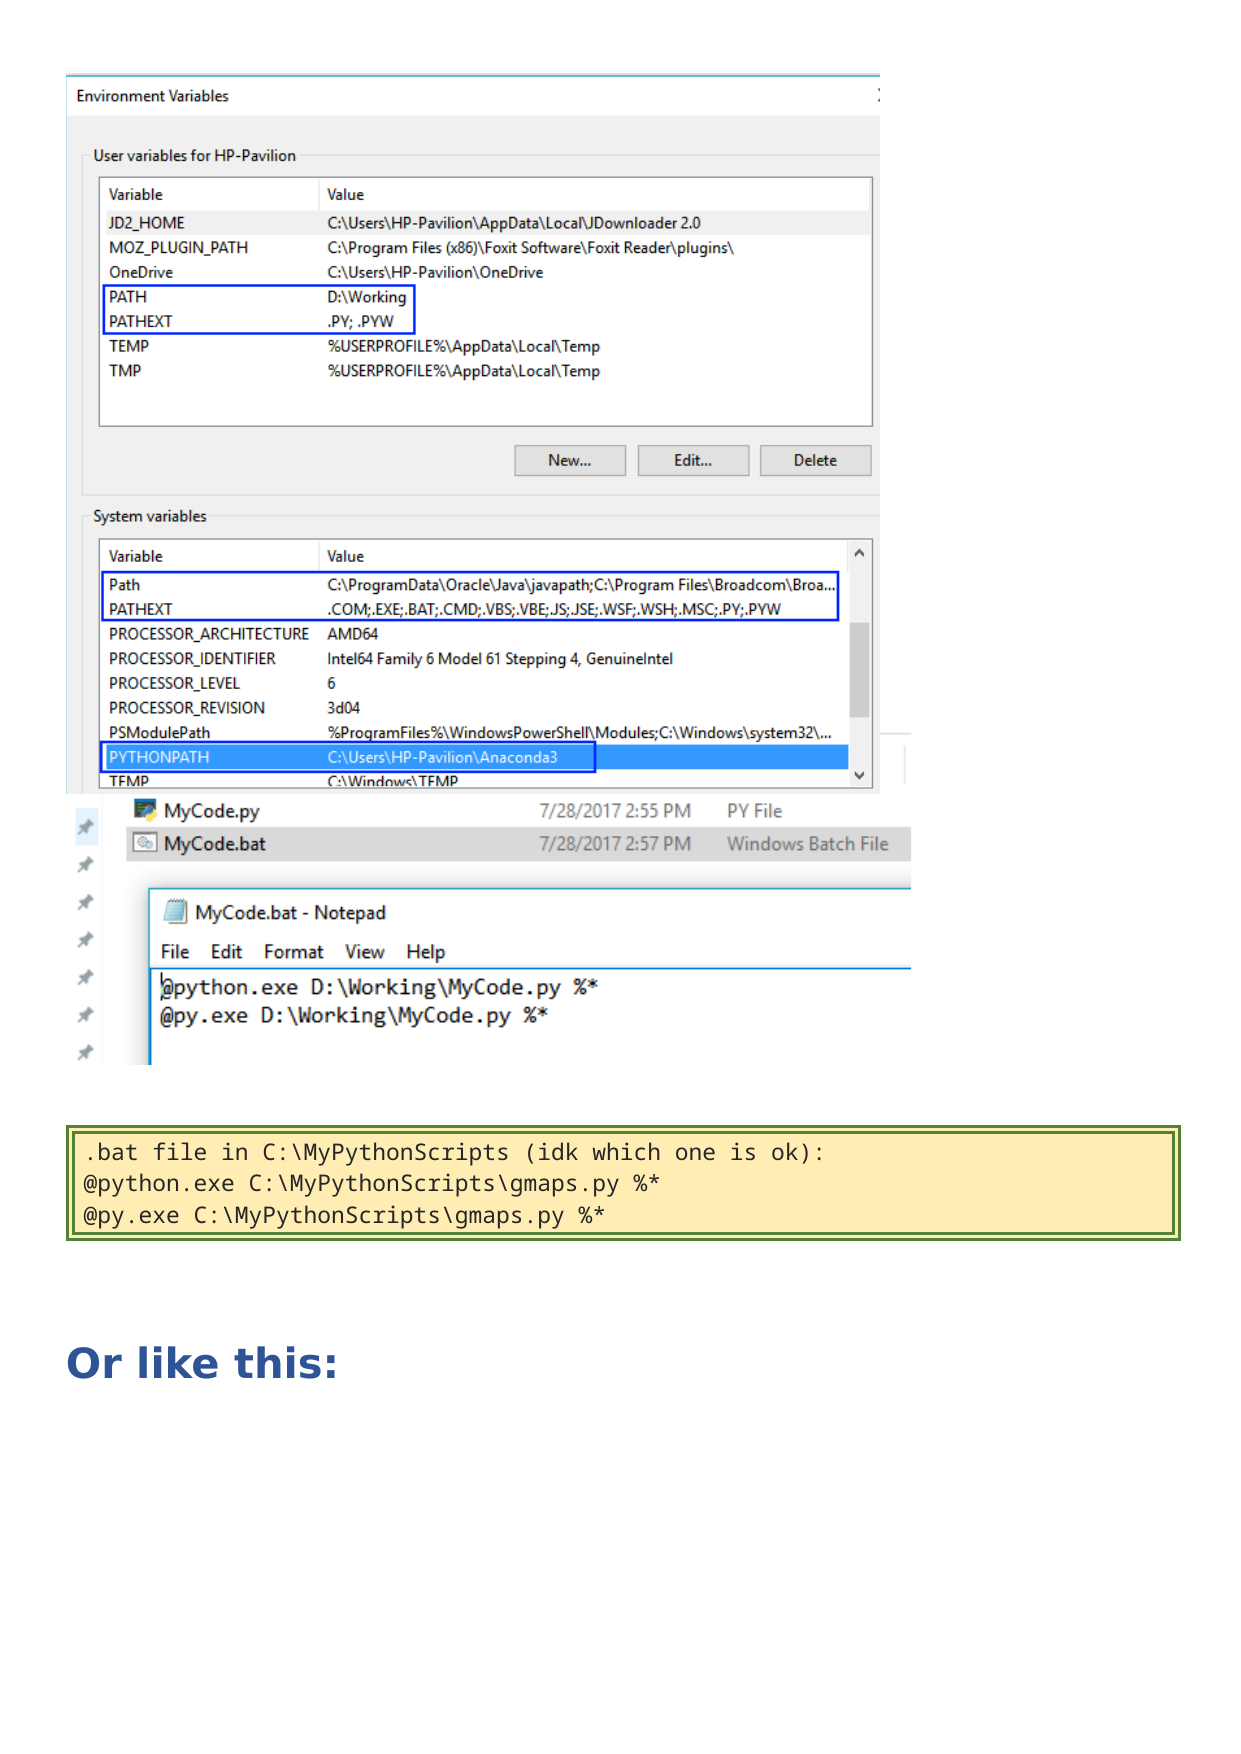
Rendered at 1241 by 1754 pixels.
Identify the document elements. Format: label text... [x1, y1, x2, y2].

text .bat file in C:\MyPythonScripts (idk which one is ok): [69, 1128, 1178, 1156]
text @python.exe C:\MyPythonScripts\gmaps.py %* [75, 1156, 1172, 1187]
text Or like this: [66, 1340, 1181, 1389]
picture [66, 73, 912, 1065]
text @py.exe C:\MyPythonScripts\gmaps.py %* [69, 1187, 1178, 1238]
